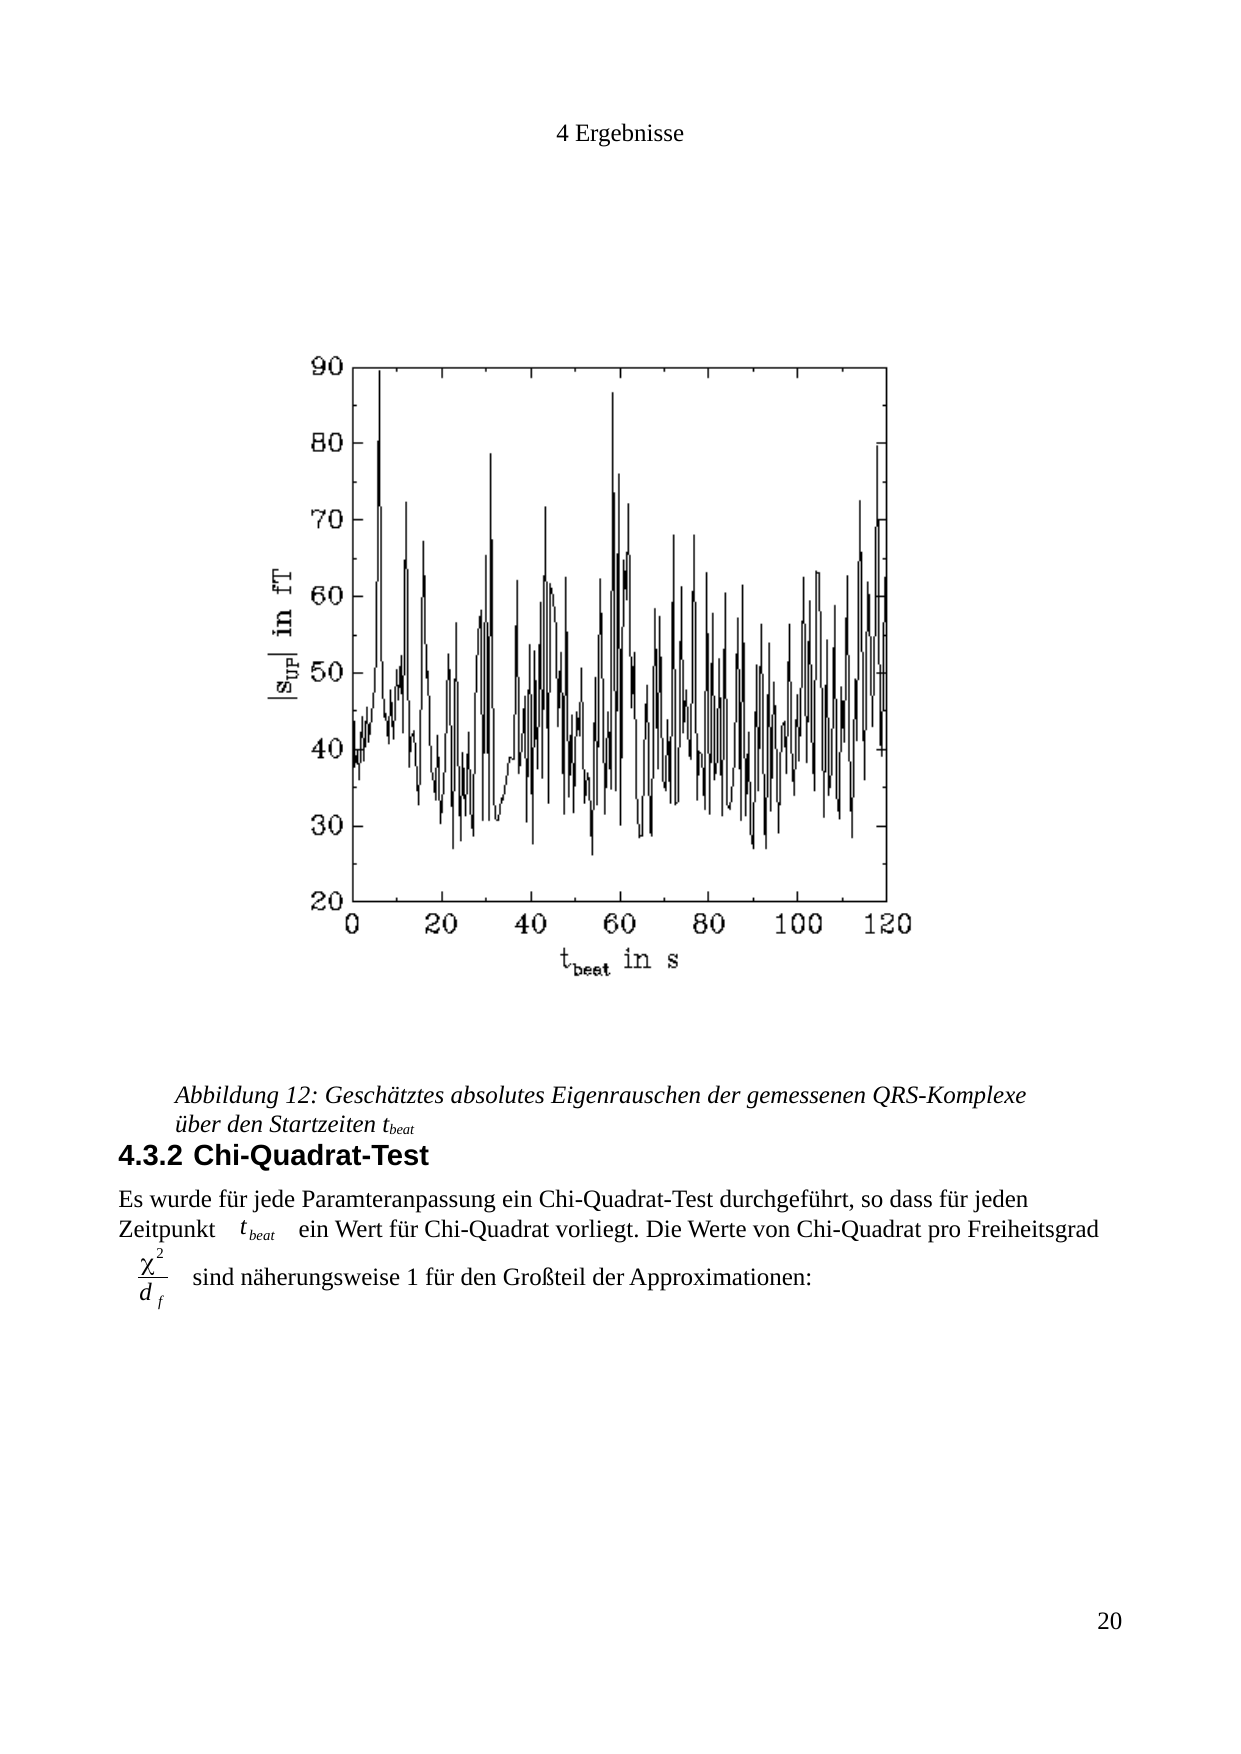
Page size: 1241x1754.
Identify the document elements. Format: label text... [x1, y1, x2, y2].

picture [175, 189, 1066, 1081]
text Es wurde für jede Paramteranpassung ein Chi-Quadrat-Test durchgeführt, so dass für jeden Zeitpunkt ein Wert für Chi-Quadrat vorliegt. Die Werte von Chi-Quadrat pro Freiheitsgrad sind näherungsweise 1 für den Großteil der Approximationen: [118, 1184, 1122, 1310]
subtitle Chi-Quadrat-Test [118, 901, 1122, 1171]
text Abbildung 12: Geschätztes absolutes Eigenrauschen der gemessenen QRS-Komplexe über den Startzeiten tbeat [175, 1081, 1065, 1138]
